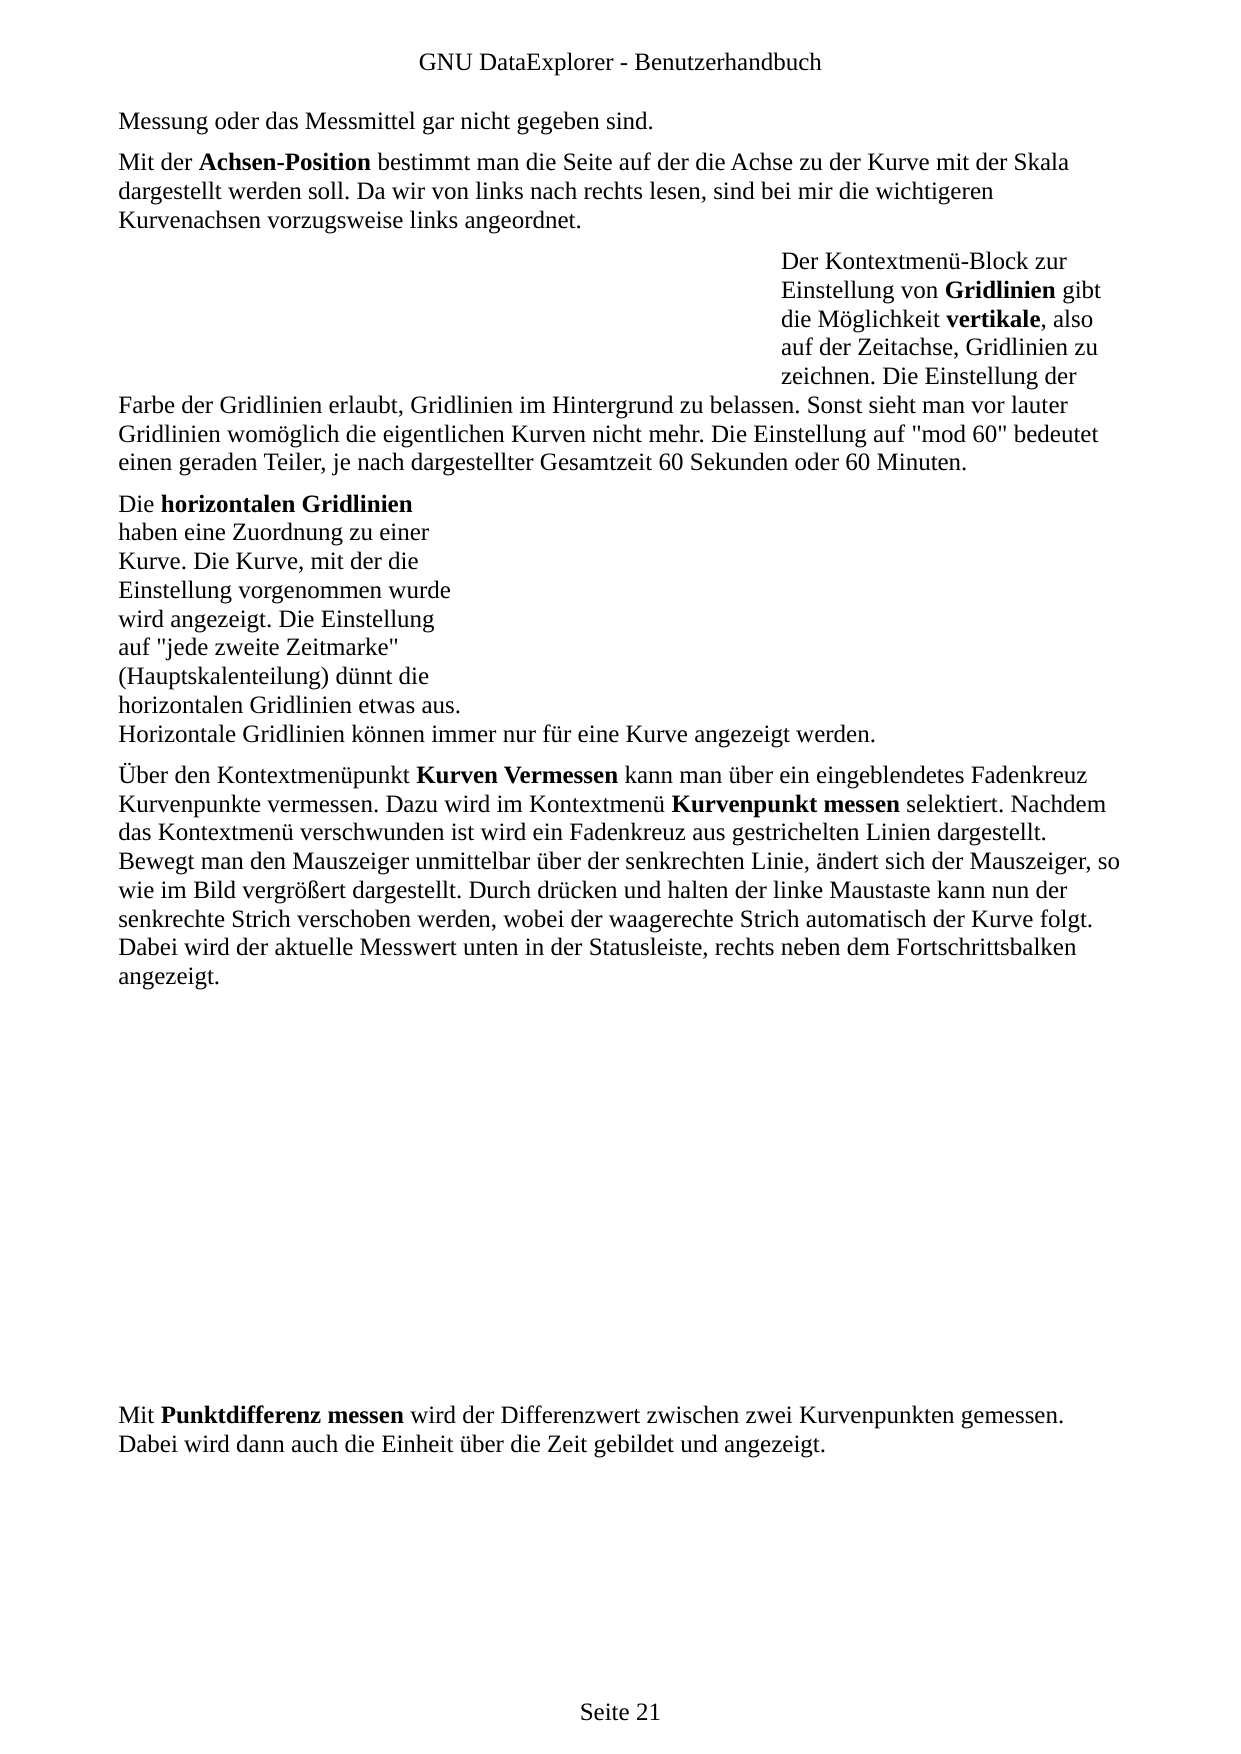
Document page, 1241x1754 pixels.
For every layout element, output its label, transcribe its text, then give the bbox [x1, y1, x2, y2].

text Der Kontextmenü-Block zur Einstellung von Gridlinien gibt die Möglichkeit vertikale, also auf der Zeitachse, Gridlinien zu zeichnen. Die Einstellung der Farbe der Gridlinien erlaubt, Gridlinien im Hintergrund zu belassen. Sonst sieht man vor lauter Gridlinien womöglich die eigentlichen Kurven nicht mehr. Die Einstellung auf "mod 60" bedeutet einen geraden Teiler, je nach dargestellter Gesamtzeit 60 Sekunden oder 60 Minuten. [118, 246, 1122, 476]
text Mit der Achsen-Position bestimmt man die Seite auf der die Achse zu der Kurve mit der Skala dargestellt werden soll. Da wir von links nach rechts lesen, sind bei mir die wichtigeren Kurvenachsen vorzugsweise links angeordnet. [118, 147, 1122, 234]
text Die horizontalen Gridlinien haben eine Zuordnung zu einer Kurve. Die Kurve, mit der die Einstellung vorgenommen wurde wird angezeigt. Die Einstellung auf "jede zweite Zeitmarke" (Hauptskalenteilung) dünnt die horizontalen Gridlinien etwas aus. Horizontale Gridlinien können immer nur für eine Kurve angezeigt werden. [118, 489, 1122, 747]
text Über den Kontextmenüpunkt Kurven Vermessen kann man über ein eingeblendetes Fadenkreuz Kurvenpunkte vermessen. Dazu wird im Kontextmenü Kurvenpunkt messen selektiert. Nachdem das Kontextmenü verschwunden ist wird ein Fadenkreuz aus gestrichelten Linien dargestellt. Bewegt man den Mauszeiger unmittelbar über der senkrechten Linie, ändert sich der Mauszeiger, so wie im Bild vergrößert dargestellt. Durch drücken und halten der linke Maustaste kann nun der senkrechte Strich verschoben werden, wobei der waagerechte Strich automatisch der Kurve folgt. Dabei wird der aktuelle Messwert unten in der Statusleiste, rechts neben dem Fortschrittsbalken angezeigt. [118, 760, 1122, 990]
text Mit Punktdifferenz messen wird der Differenzwert zwischen zwei Kurvenpunkten gemessen. Dabei wird dann auch die Einheit über die Zeit gebildet und angezeigt. [118, 1400, 1122, 1458]
text Messung oder das Messmittel gar nicht gegeben sind. [118, 106, 1122, 135]
